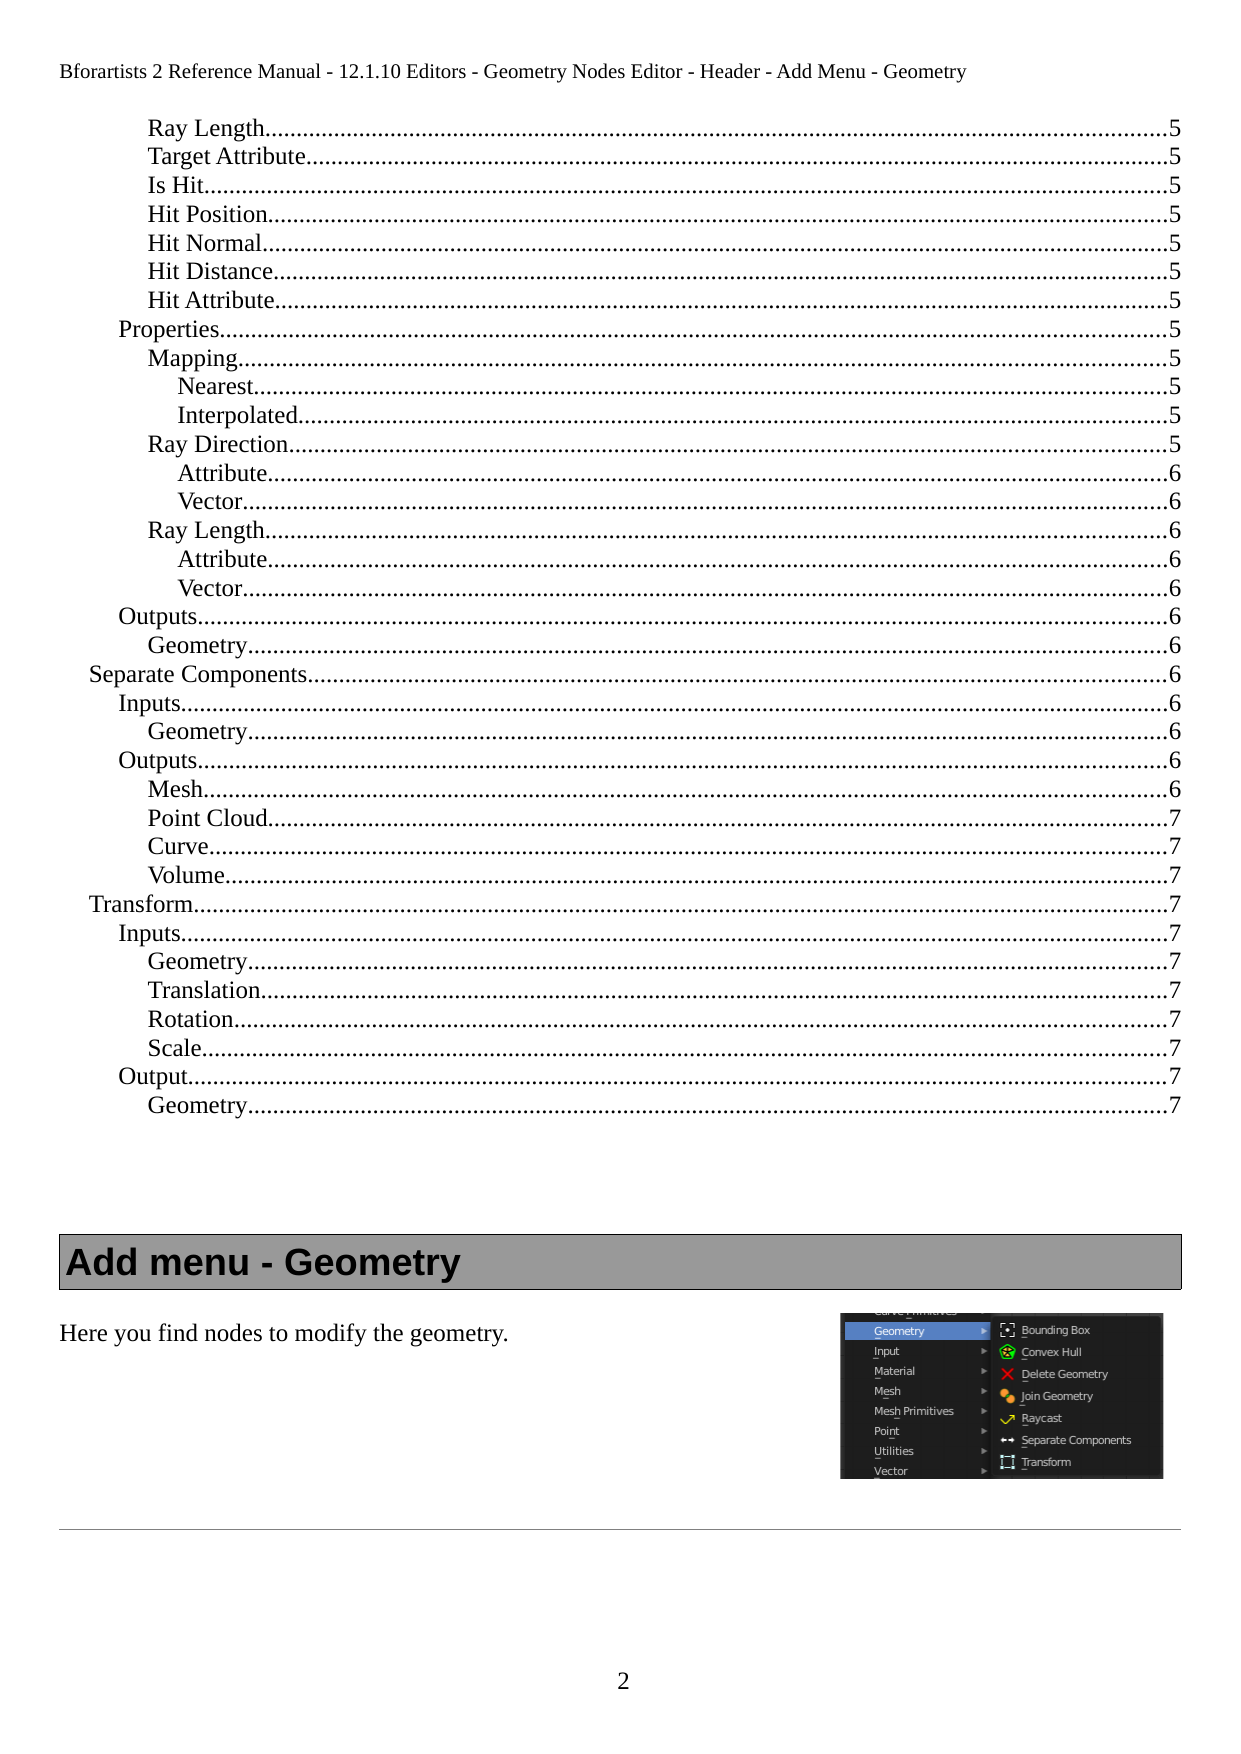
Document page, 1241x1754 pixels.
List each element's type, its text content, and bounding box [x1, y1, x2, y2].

text Ray Length 6 [147, 515, 1181, 544]
text Attribute 6 [177, 458, 1181, 486]
text Inputs 7 [118, 918, 1181, 946]
text Outputs 6 [118, 601, 1181, 630]
table_header Add menu - Geometry [60, 1235, 1181, 1289]
text Is Hit 5 [147, 170, 1181, 199]
text Translation 7 [147, 975, 1181, 1004]
text Mesh 6 [147, 774, 1181, 803]
text Inputs 6 [118, 688, 1181, 716]
text Here you find nodes to modify the geometry. [59, 1318, 840, 1347]
text Vector 6 [177, 573, 1181, 601]
text Volume 7 [147, 860, 1181, 889]
text Hit Attribute 5 [147, 285, 1181, 314]
text Outputs 6 [118, 745, 1181, 774]
text Mapping 5 [147, 343, 1181, 371]
text Geometry 6 [147, 716, 1181, 745]
text Target Attribute 5 [147, 141, 1181, 170]
text Vector 6 [177, 486, 1181, 515]
text Nearest 5 [177, 371, 1181, 400]
text Attribute 6 [177, 544, 1181, 573]
text Geometry 7 [147, 946, 1181, 975]
text Output 7 [118, 1061, 1181, 1090]
text Scale 7 [147, 1033, 1181, 1061]
text Transform 7 [88, 889, 1181, 918]
text Separate Components 6 [88, 659, 1181, 688]
text Rotation 7 [147, 1004, 1181, 1033]
text Ray Length 5 [147, 113, 1181, 141]
text Hit Distance 5 [147, 256, 1181, 285]
text Geometry 7 [147, 1090, 1181, 1119]
text Hit Normal 5 [147, 228, 1181, 256]
text Hit Position 5 [147, 199, 1181, 228]
text Properties 5 [118, 314, 1181, 343]
text Point Cloud 7 [147, 803, 1181, 831]
text Interpolated 5 [177, 400, 1181, 429]
text Curve 7 [147, 831, 1181, 860]
picture [840, 1313, 1164, 1479]
text Geometry 6 [147, 630, 1181, 659]
text Ray Direction 5 [147, 429, 1181, 458]
